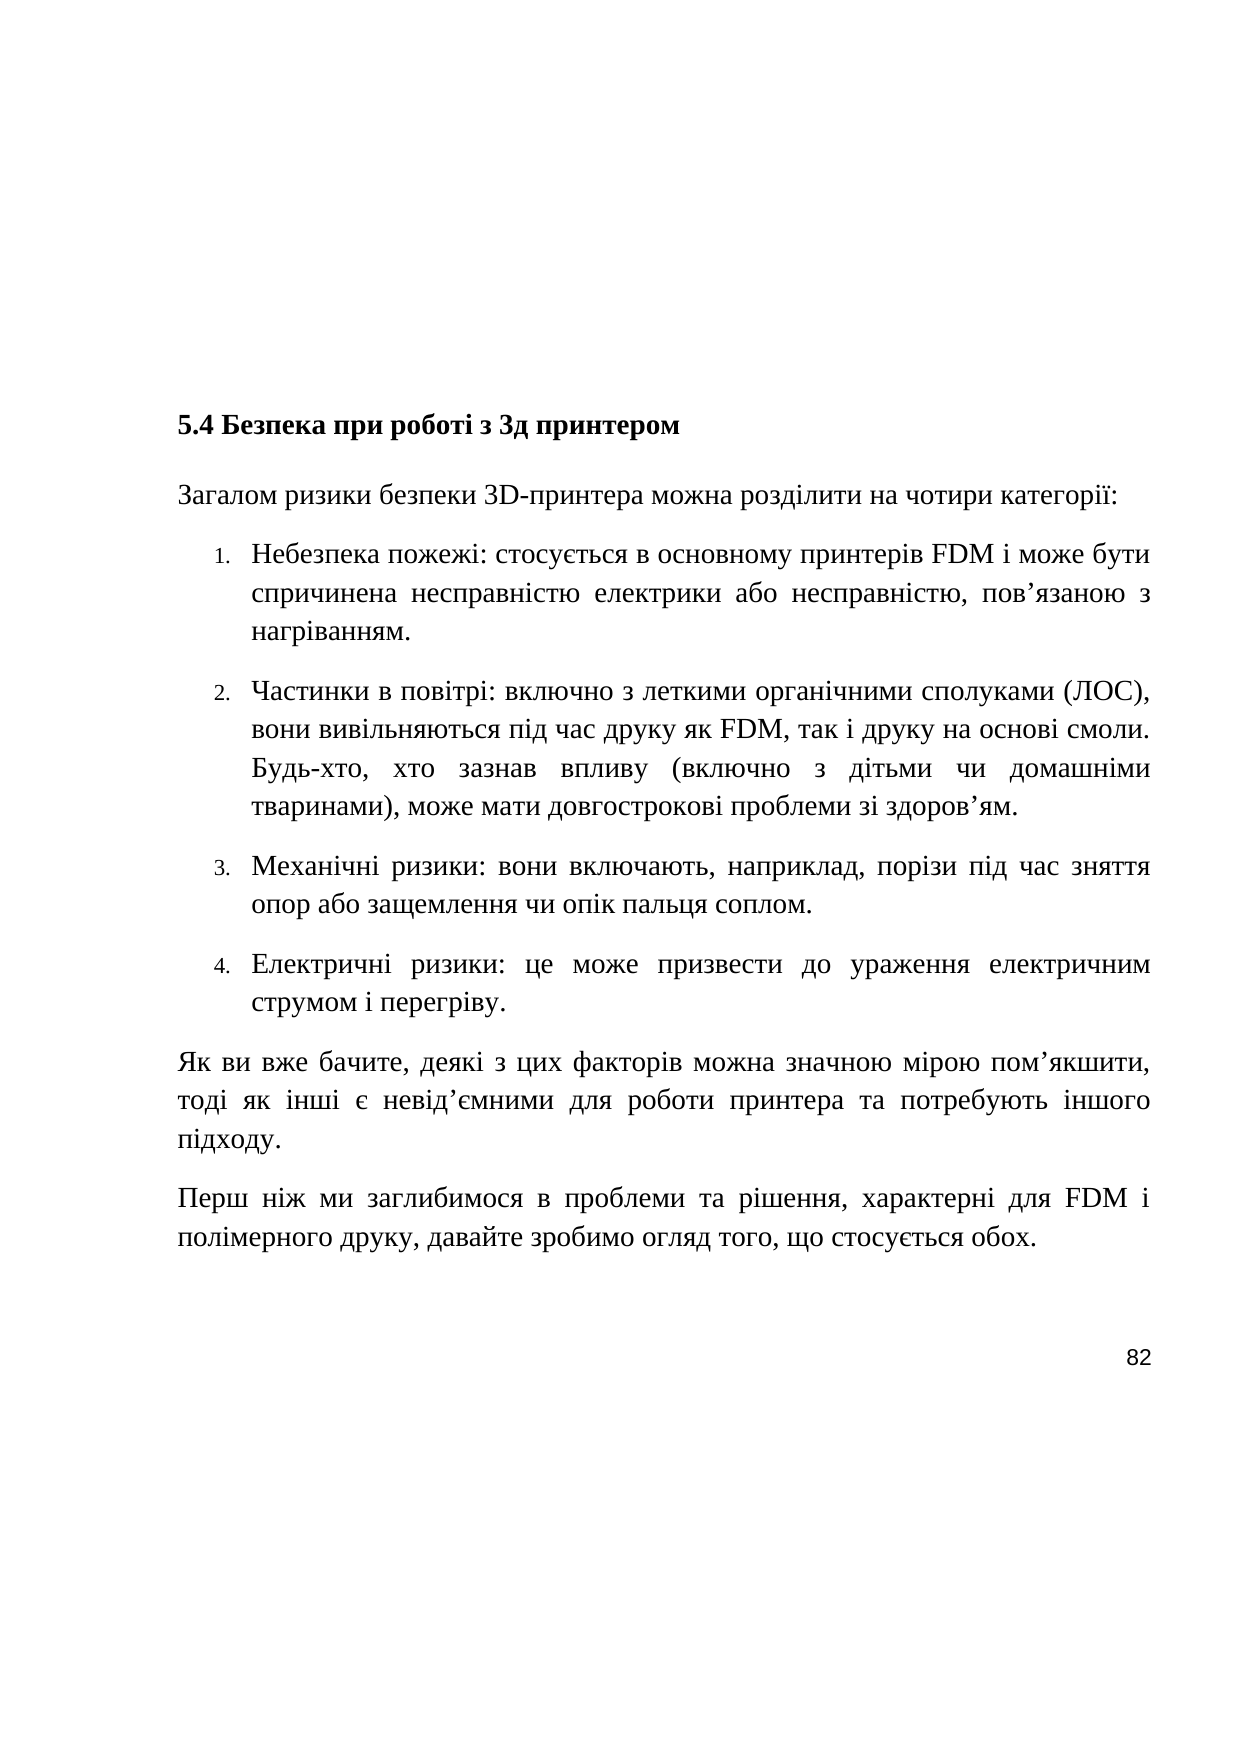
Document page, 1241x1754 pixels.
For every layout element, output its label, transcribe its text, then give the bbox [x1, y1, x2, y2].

text Перш ніж ми заглибимося в проблеми та рішення, характерні для FDM і полімерного друку, давайте зробимо огляд того, що стосується обох. [177, 1180, 1152, 1252]
list Електричні ризики: це може призвести до ураження електричним струмом і перегріву. [213, 946, 1152, 1018]
list Механічні ризики: вони включають, наприклад, порізи під час зняття опор або защемлення чи опік пальця соплом. [213, 848, 1152, 920]
list Частинки в повітрі: включно з леткими органічними сполуками (ЛОС), вони вивільняються під час друку як FDM, так і друку на основі смоли. Будь-хто, хто зазнав впливу (включно з дітьми чи домашніми тваринами), може мати довгострокові проблеми зі здоров’ям. [213, 673, 1152, 822]
text Загалом ризики безпеки 3D-принтера можна розділити на чотири категорії: [177, 477, 1152, 511]
list Небезпека пожежі: стосується в основному принтерів FDM і може бути спричинена несправністю електрики або несправністю, пов’язаною з нагріванням. [213, 536, 1152, 647]
text 5.4 Безпека при роботі з 3д принтером [177, 407, 1152, 441]
text Як ви вже бачите, деякі з цих факторів можна значною мірою пом’якшити, тоді як інші є невід’ємними для роботи принтера та потребують іншого підходу. [177, 1044, 1152, 1154]
